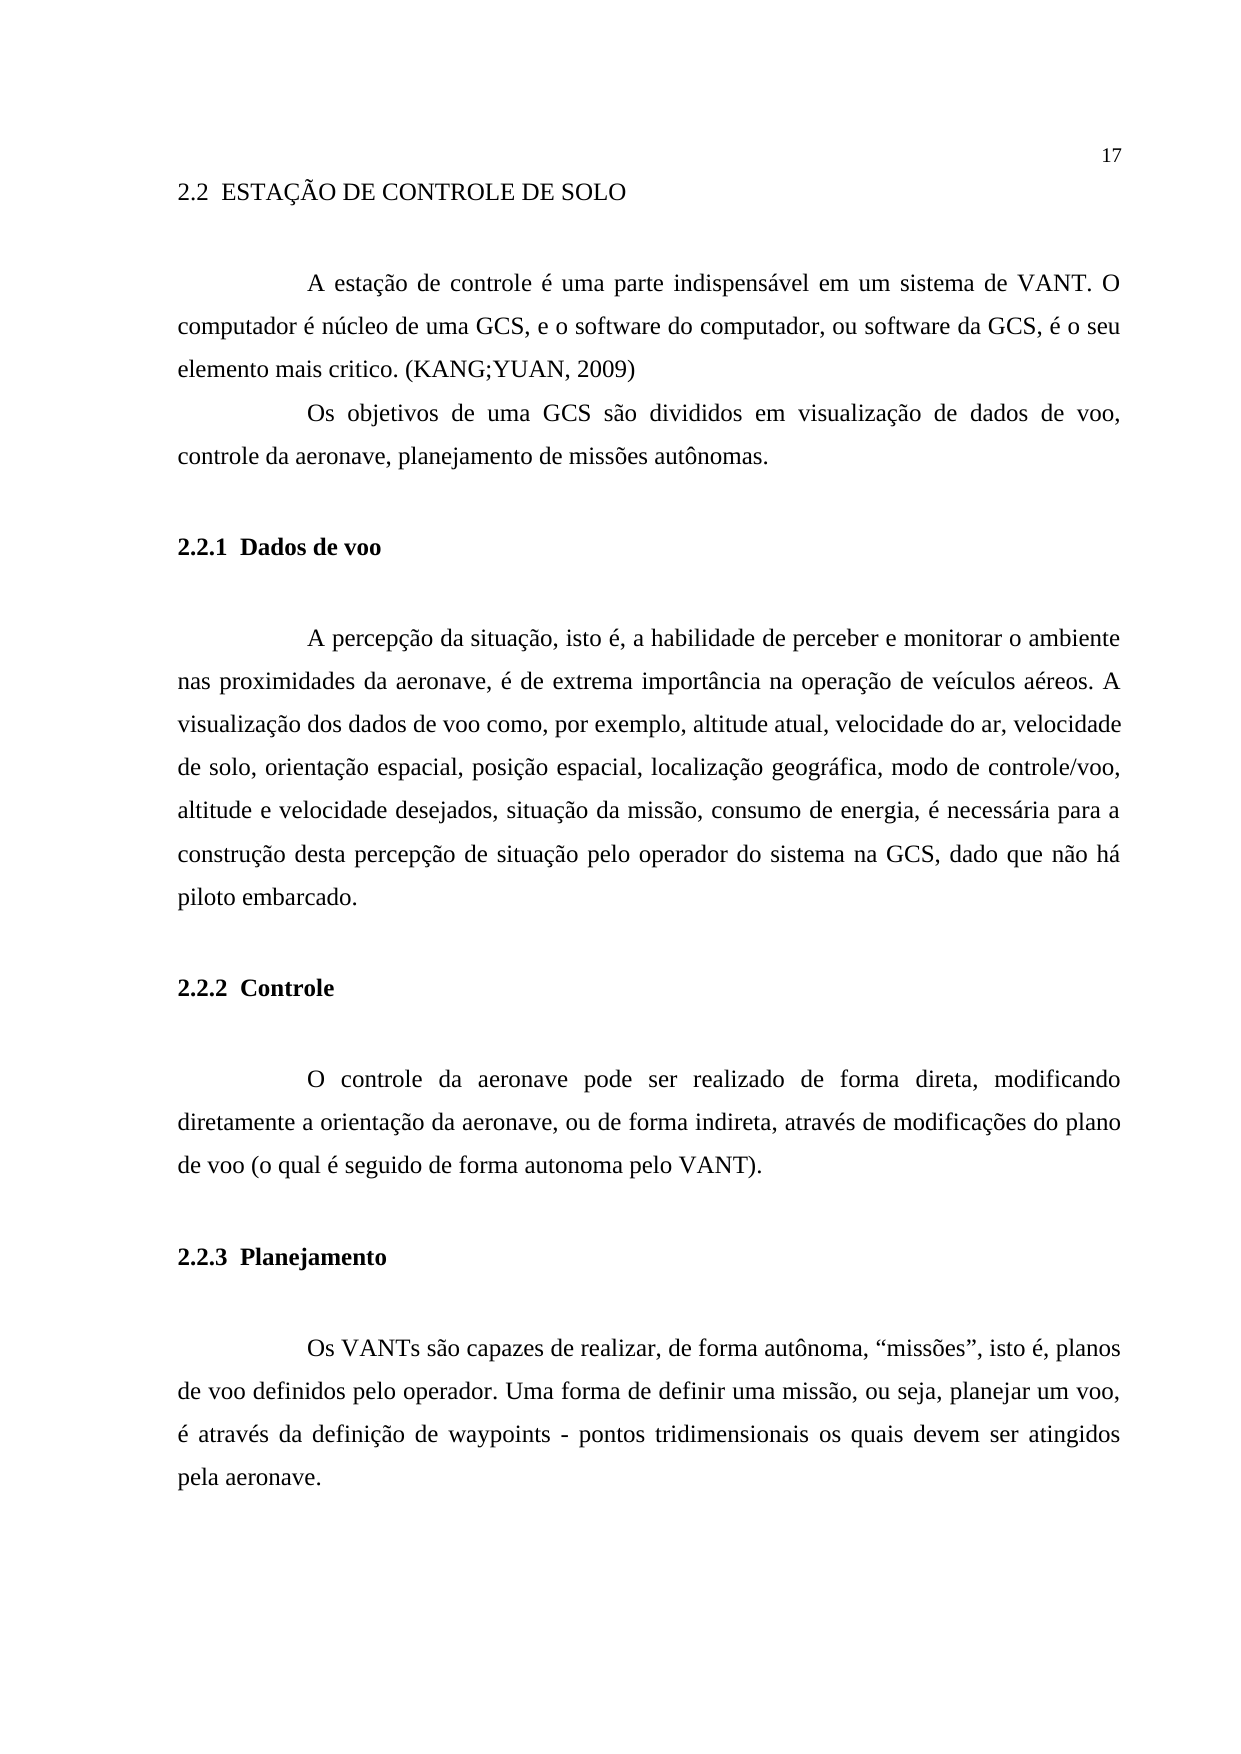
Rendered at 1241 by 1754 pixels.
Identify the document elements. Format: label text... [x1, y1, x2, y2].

subtitle Dados de voo [177, 532, 1122, 561]
text Os VANTs são capazes de realizar, de forma autônoma, “missões”, isto é, planos de voo definidos pelo operador. Uma forma de definir uma missão, ou seja, planejar um voo, é através da definição de waypoints - pontos tridimensionais os quais devem ser atingidos pela aeronave. [177, 1333, 1122, 1491]
text A estação de controle é uma parte indispensável em um sistema de VANT. O computador é núcleo de uma GCS, e o software do computador, ou software da GCS, é o seu elemento mais critico. (KANG;YUAN, 2009) [177, 268, 1122, 383]
subtitle Estação de controle de solo [177, 177, 1122, 206]
subtitle Planejamento [177, 1242, 1122, 1270]
text Os objetivos de uma GCS são divididos em visualização de dados de voo, controle da aeronave, planejamento de missões autônomas. [177, 398, 1122, 469]
text O controle da aeronave pode ser realizado de forma direta, modificando diretamente a orientação da aeronave, ou de forma indireta, através de modificações do plano de voo (o qual é seguido de forma autonoma pelo VANT). [177, 1064, 1122, 1179]
text A percepção da situação, isto é, a habilidade de perceber e monitorar o ambiente nas proximidades da aeronave, é de extrema importância na operação de veículos aéreos. A visualização dos dados de voo como, por exemplo, altitude atual, velocidade do ar, velocidade de solo, orientação espacial, posição espacial, localização geográfica, modo de controle/voo, altitude e velocidade desejados, situação da missão, consumo de energia, é necessária para a construção desta percepção de situação pelo operador do sistema na GCS, dado que não há piloto embarcado. [177, 623, 1122, 911]
subtitle Controle [177, 973, 1122, 1002]
